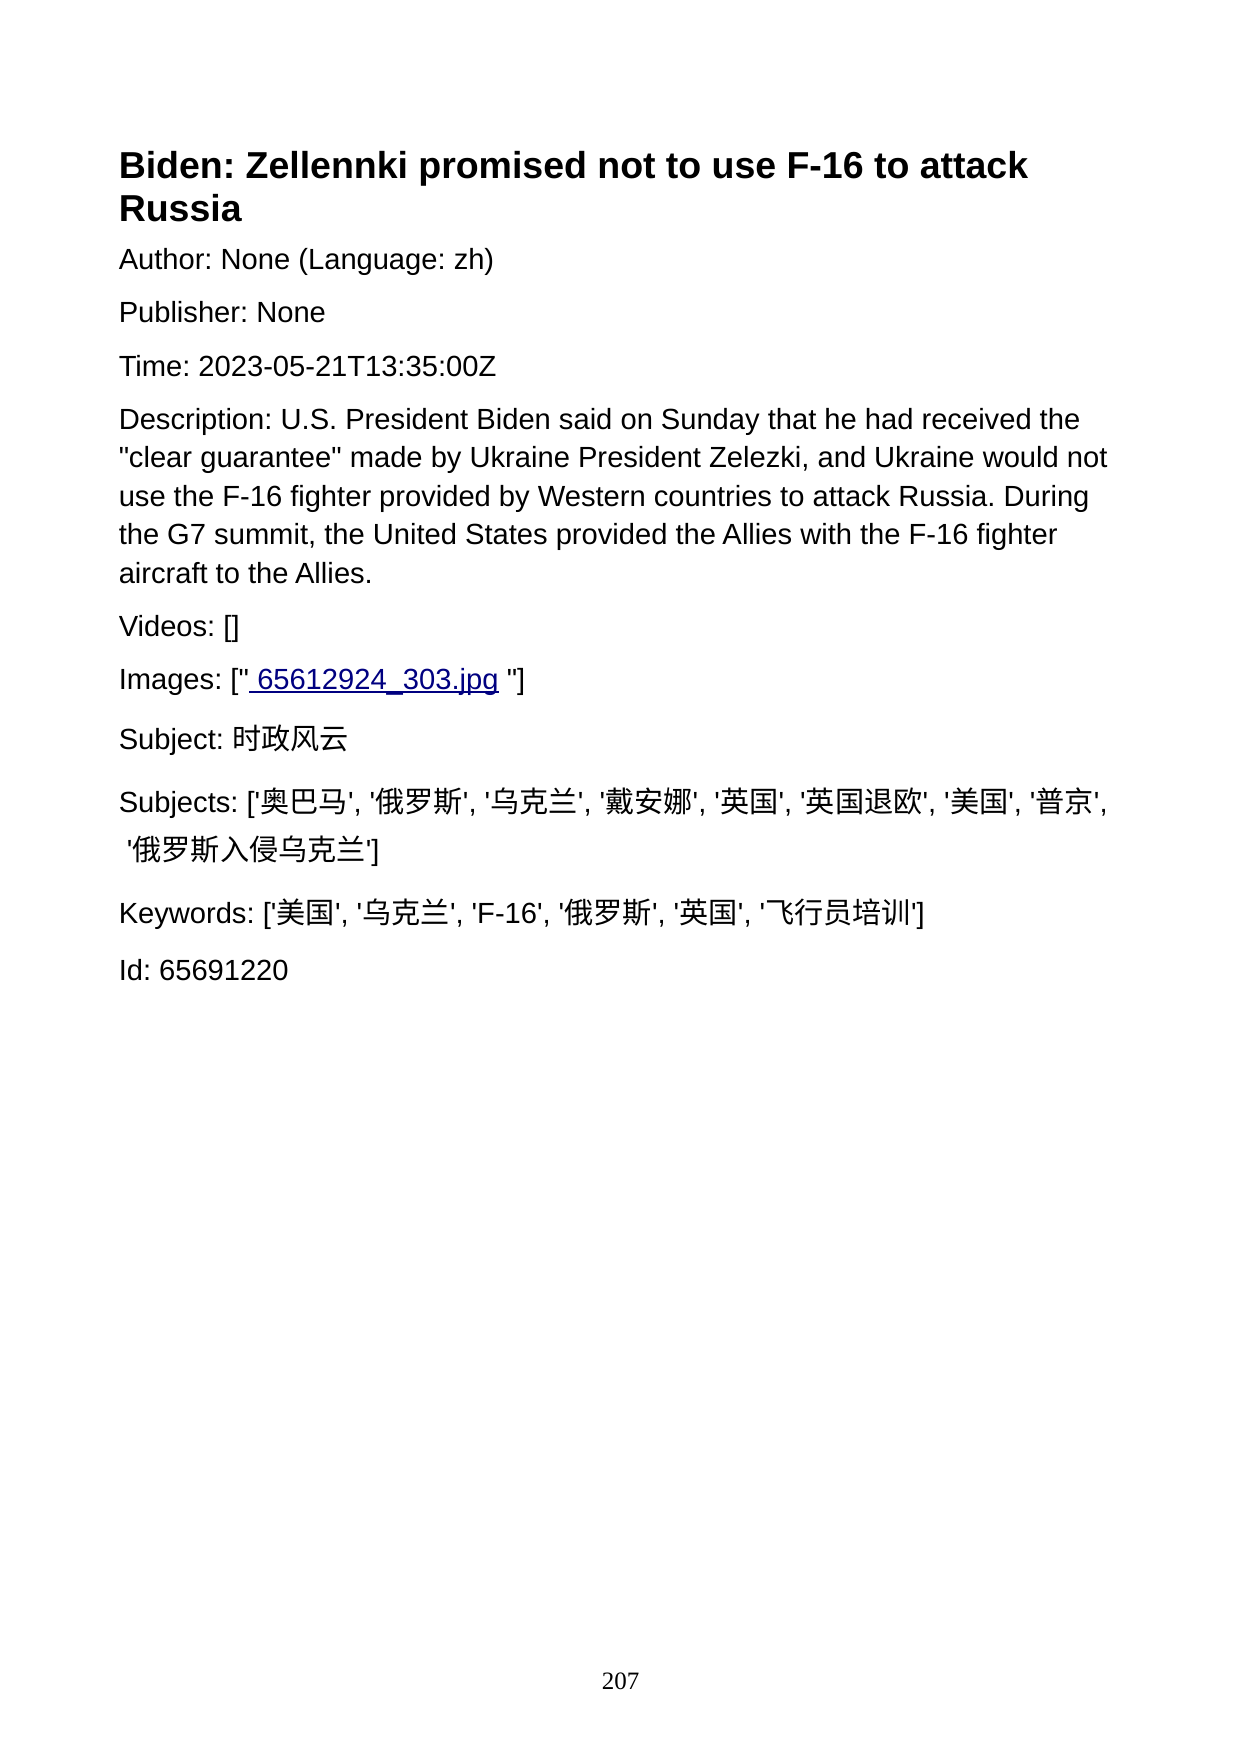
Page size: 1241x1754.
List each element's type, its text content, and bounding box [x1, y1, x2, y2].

text Subjects: ['奥巴马', '俄罗斯', '乌克兰', '戴安娜', '英国', '英国退欧', '美国', '普京', '俄罗斯入侵乌克兰'] [118, 778, 1122, 869]
text Author: None (Language: zh) [118, 242, 1122, 276]
text Keywords: ['美国', '乌克兰', 'F-16', '俄罗斯', '英国', '飞行员培训'] [118, 890, 1122, 932]
text Id: 65691220 [118, 953, 1122, 987]
text Images: [" 65612924_303.jpg "] [118, 662, 1122, 696]
text Subject: 时政风云 [118, 715, 1122, 757]
text Videos: [] [118, 609, 1122, 642]
text Publisher: None [118, 295, 1122, 329]
text Time: 2023-05-21T13:35:00Z [118, 348, 1122, 382]
text Description: U.S. President Biden said on Sunday that he had received the "clear guarantee" made by Ukraine President Zelezki, and Ukraine would not use the F-16 fighter provided by Western countries to attack Russia. During the G7 summit, the United States provided the Allies with the F-16 fighter aircraft to the Allies. [118, 402, 1122, 589]
subtitle Biden: Zellennki promised not to use F-16 to attack Russia [118, 143, 1122, 230]
